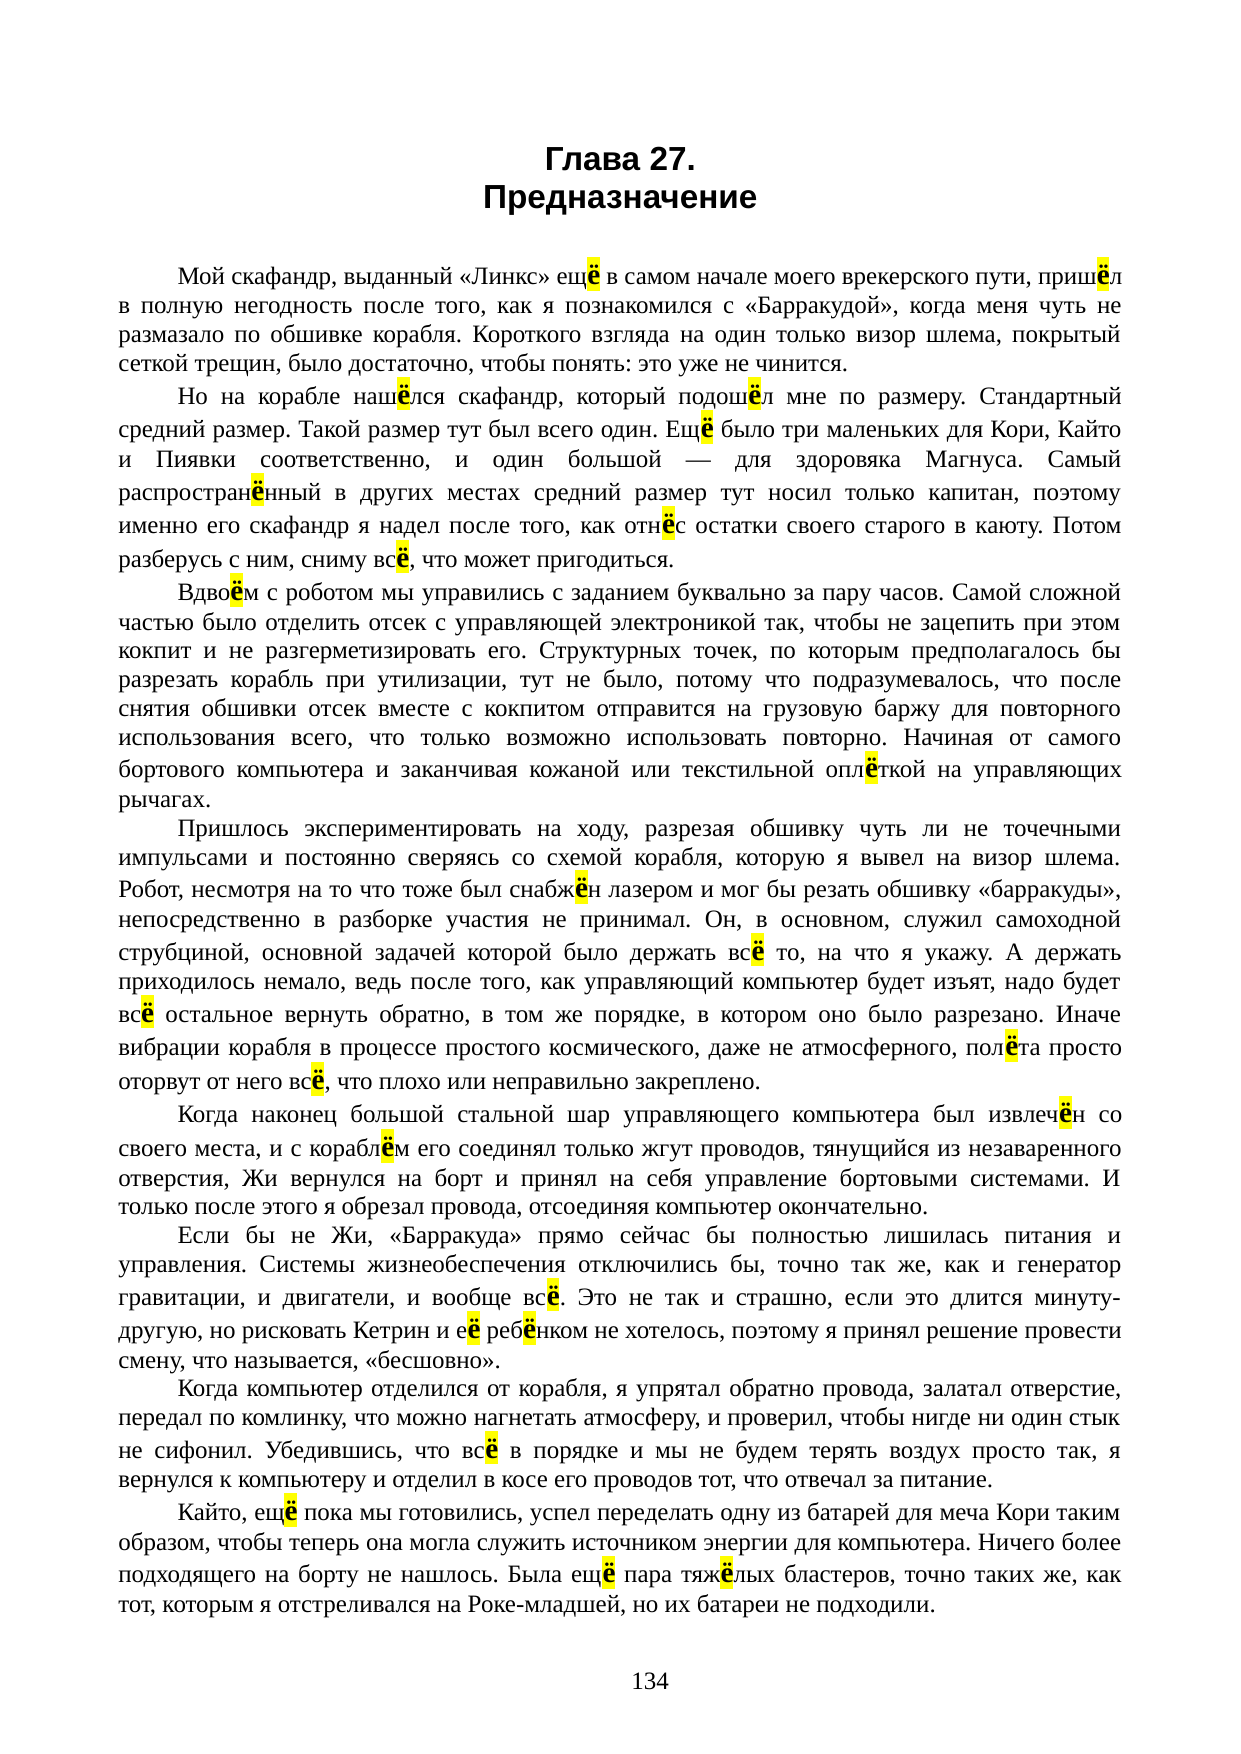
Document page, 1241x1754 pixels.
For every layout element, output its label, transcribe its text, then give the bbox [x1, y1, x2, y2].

text Когда наконец большой стальной шар управляющего компьютера был извлечён со своего места, и с кораблём его соединял только жгут проводов, тянущийся из незаваренного отверстия, Жи вернулся на борт и принял на себя управление бортовыми системами. И только после этого я обрезал провода, отсоединяя компьютер окончательно. [118, 1096, 1122, 1220]
text Вдвоём с роботом мы управились с заданием буквально за пару часов. Самой сложной частью было отделить отсек с управляющей электроникой так, чтобы не зацепить при этом кокпит и не разгерметизировать его. Структурных точек, по которым предполагалось бы разрезать корабль при утилизации, тут не было, потому что подразумевалось, что после снятия обшивки отсек вместе с кокпитом отправится на грузовую баржу для повторного использования всего, что только возможно использовать повторно. Начиная от самого бортового компьютера и заканчивая кожаной или текстильной оплёткой на управляющих рычагах. [118, 573, 1122, 813]
text Если бы не Жи, «Барракуда» прямо сейчас бы полностью лишилась питания и управления. Системы жизнеобеспечения отключились бы, точно так же, как и генератор гравитации, и двигатели, и вообще всё. Это не так и страшно, если это длится минуту-другую, но рисковать Кетрин и её ребёнком не хотелось, поэтому я принял решение провести смену, что называется, «бесшовно». [118, 1220, 1122, 1373]
text Мой скафандр, выданный «Линкс» ещё в самом начале моего врекерского пути, пришёл в полную негодность после того, как я познакомился с «Барракудой», когда меня чуть не размазало по обшивке корабля. Короткого взгляда на один только визор шлема, покрытый сеткой трещин, было достаточно, чтобы понять: это уже не чинится. [118, 257, 1122, 377]
text Когда компьютер отделился от корабля, я упрятал обратно провода, залатал отверстие, передал по комлинку, что можно нагнетать атмосферу, и проверил, чтобы нигде ни один стык не сифонил. Убедившись, что всё в порядке и мы не будем терять воздух просто так, я вернулся к компьютеру и отделил в косе его проводов тот, что отвечал за питание. [118, 1373, 1122, 1493]
text Пришлось экспериментировать на ходу, разрезая обшивку чуть ли не точечными импульсами и постоянно сверяясь со схемой корабля, которую я вывел на визор шлема. Робот, несмотря на то что тоже был снабжён лазером и мог бы резать обшивку «барракуды», непосредственно в разборке участия не принимал. Он, в основном, служил самоходной струбциной, основной задачей которой было держать всё то, на что я укажу. А держать приходилось немало, ведь после того, как управляющий компьютер будет изъят, надо будет всё остальное вернуть обратно, в том же порядке, в котором оно было разрезано. Иначе вибрации корабля в процессе простого космического, даже не атмосферного, полёта просто оторвут от него всё, что плохо или неправильно закреплено. [118, 813, 1122, 1096]
text Но на корабле нашёлся скафандр, который подошёл мне по размеру. Стандартный средний размер. Такой размер тут был всего один. Ещё было три маленьких для Кори, Кайто и Пиявки соответственно, и один большой — для здоровяка Магнуса. Самый распространённый в других местах средний размер тут носил только капитан, поэтому именно его скафандр я надел после того, как отнёс остатки своего старого в каюту. Потом разберусь с ним, сниму всё, что может пригодиться. [118, 377, 1122, 573]
subtitle Глава 27. Предназначение [118, 139, 1122, 216]
text Кайто, ещё пока мы готовились, успел переделать одну из батарей для меча Кори таким образом, чтобы теперь она могла служить источником энергии для компьютера. Ничего более подходящего на борту не нашлось. Была ещё пара тяжёлых бластеров, точно таких же, как тот, которым я отстреливался на Роке-младшей, но их батареи не подходили. [118, 1493, 1122, 1618]
